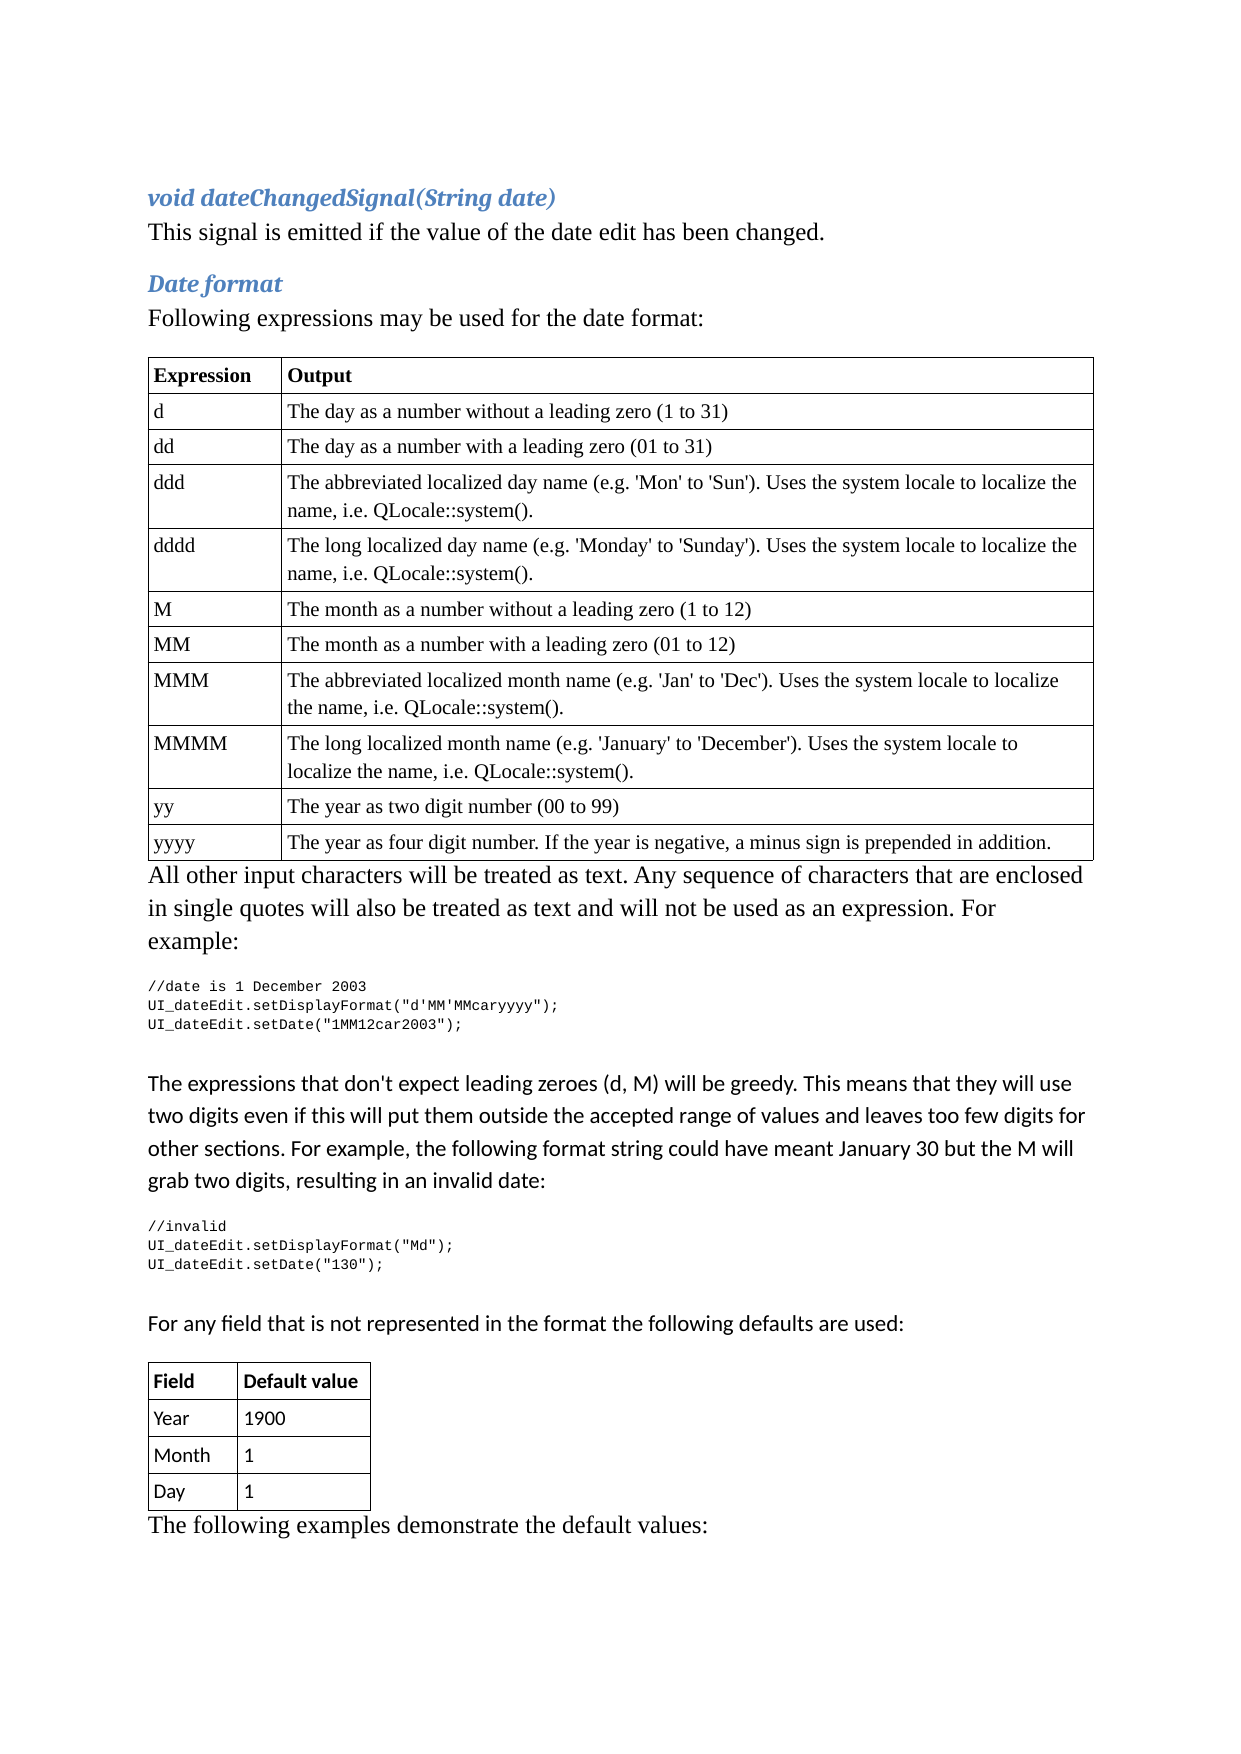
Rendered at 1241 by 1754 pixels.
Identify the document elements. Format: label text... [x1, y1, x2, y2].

table_cell yy [149, 789, 281, 824]
table_cell The long localized day name (e.g. 'Monday' to 'Sunday'). Uses the system locale to localize the name, i.e. QLocale::system(). [282, 529, 1093, 591]
table_cell The long localized month name (e.g. 'January' to 'December'). Uses the system locale to localize the name, i.e. QLocale::system(). [282, 726, 1093, 788]
text This signal is emitted if the value of the date edit has been changed. [148, 217, 1093, 245]
text UI_dateEdit.setDate("1MM12car2003"); [148, 1017, 1093, 1034]
table_cell yyyy [149, 825, 281, 859]
table_cell The month as a number without a leading zero (1 to 12) [282, 592, 1093, 626]
text All other input characters will be treated as text. Any sequence of characters that are enclosed in single quotes will also be treated as text and will not be used as an expression. For example: [148, 861, 1093, 954]
table_cell The day as a number with a leading zero (01 to 31) [282, 430, 1093, 464]
table_cell 1 [238, 1437, 370, 1473]
table_cell The year as four digit number. If the year is negative, a minus sign is prepended in addition. [282, 825, 1093, 859]
table_header Output [282, 358, 1093, 393]
table_header Expression [149, 358, 281, 393]
table_cell Day [149, 1474, 237, 1510]
table_cell MMMM [149, 726, 281, 788]
table_cell dd [149, 430, 281, 464]
text UI_dateEdit.setDate("130"); [148, 1257, 1093, 1273]
table_cell dddd [149, 529, 281, 591]
table_cell M [149, 592, 281, 626]
table_cell ddd [149, 465, 281, 527]
text The expressions that don't expect leading zeroes (d, M) will be greedy. This means that they will use two digits even if this will put them outside the accepted range of values and leaves too few digits for other sections. For example, the following format string could have meant January 30 but the M will grab two digits, resulting in an invalid date: [148, 1069, 1093, 1194]
table_cell MMM [149, 663, 281, 725]
table_cell Month [149, 1437, 237, 1473]
text Following expressions may be used for the date format: [148, 303, 1093, 332]
text For any field that is not represented in the format the following defaults are used: [148, 1309, 1093, 1337]
subtitle void dateChangedSignal(String date) [148, 183, 1093, 212]
table_cell 1 [238, 1474, 370, 1510]
table_cell The abbreviated localized month name (e.g. 'Jan' to 'Dec'). Uses the system locale to localize the name, i.e. QLocale::system(). [282, 663, 1093, 725]
table_cell 1900 [238, 1400, 370, 1436]
text The following examples demonstrate the default values: [148, 1510, 1093, 1539]
text //invalid [148, 1219, 1093, 1236]
table_cell The year as two digit number (00 to 99) [282, 789, 1093, 824]
table_header Default value [238, 1363, 370, 1399]
table_cell The month as a number with a leading zero (01 to 12) [282, 627, 1093, 662]
table_cell The abbreviated localized day name (e.g. 'Mon' to 'Sun'). Uses the system locale to localize the name, i.e. QLocale::system(). [282, 465, 1093, 527]
table_cell Year [149, 1400, 237, 1436]
text //date is 1 December 2003 [148, 979, 1093, 996]
table_header Field [149, 1363, 237, 1399]
text UI_dateEdit.setDisplayFormat("Md"); [148, 1238, 1093, 1254]
text UI_dateEdit.setDisplayFormat("d'MM'MMcaryyyy"); [148, 998, 1093, 1015]
table_cell The day as a number without a leading zero (1 to 31) [282, 394, 1093, 428]
table_cell MM [149, 627, 281, 662]
table_cell d [149, 394, 281, 428]
subtitle Date format [148, 270, 1093, 299]
